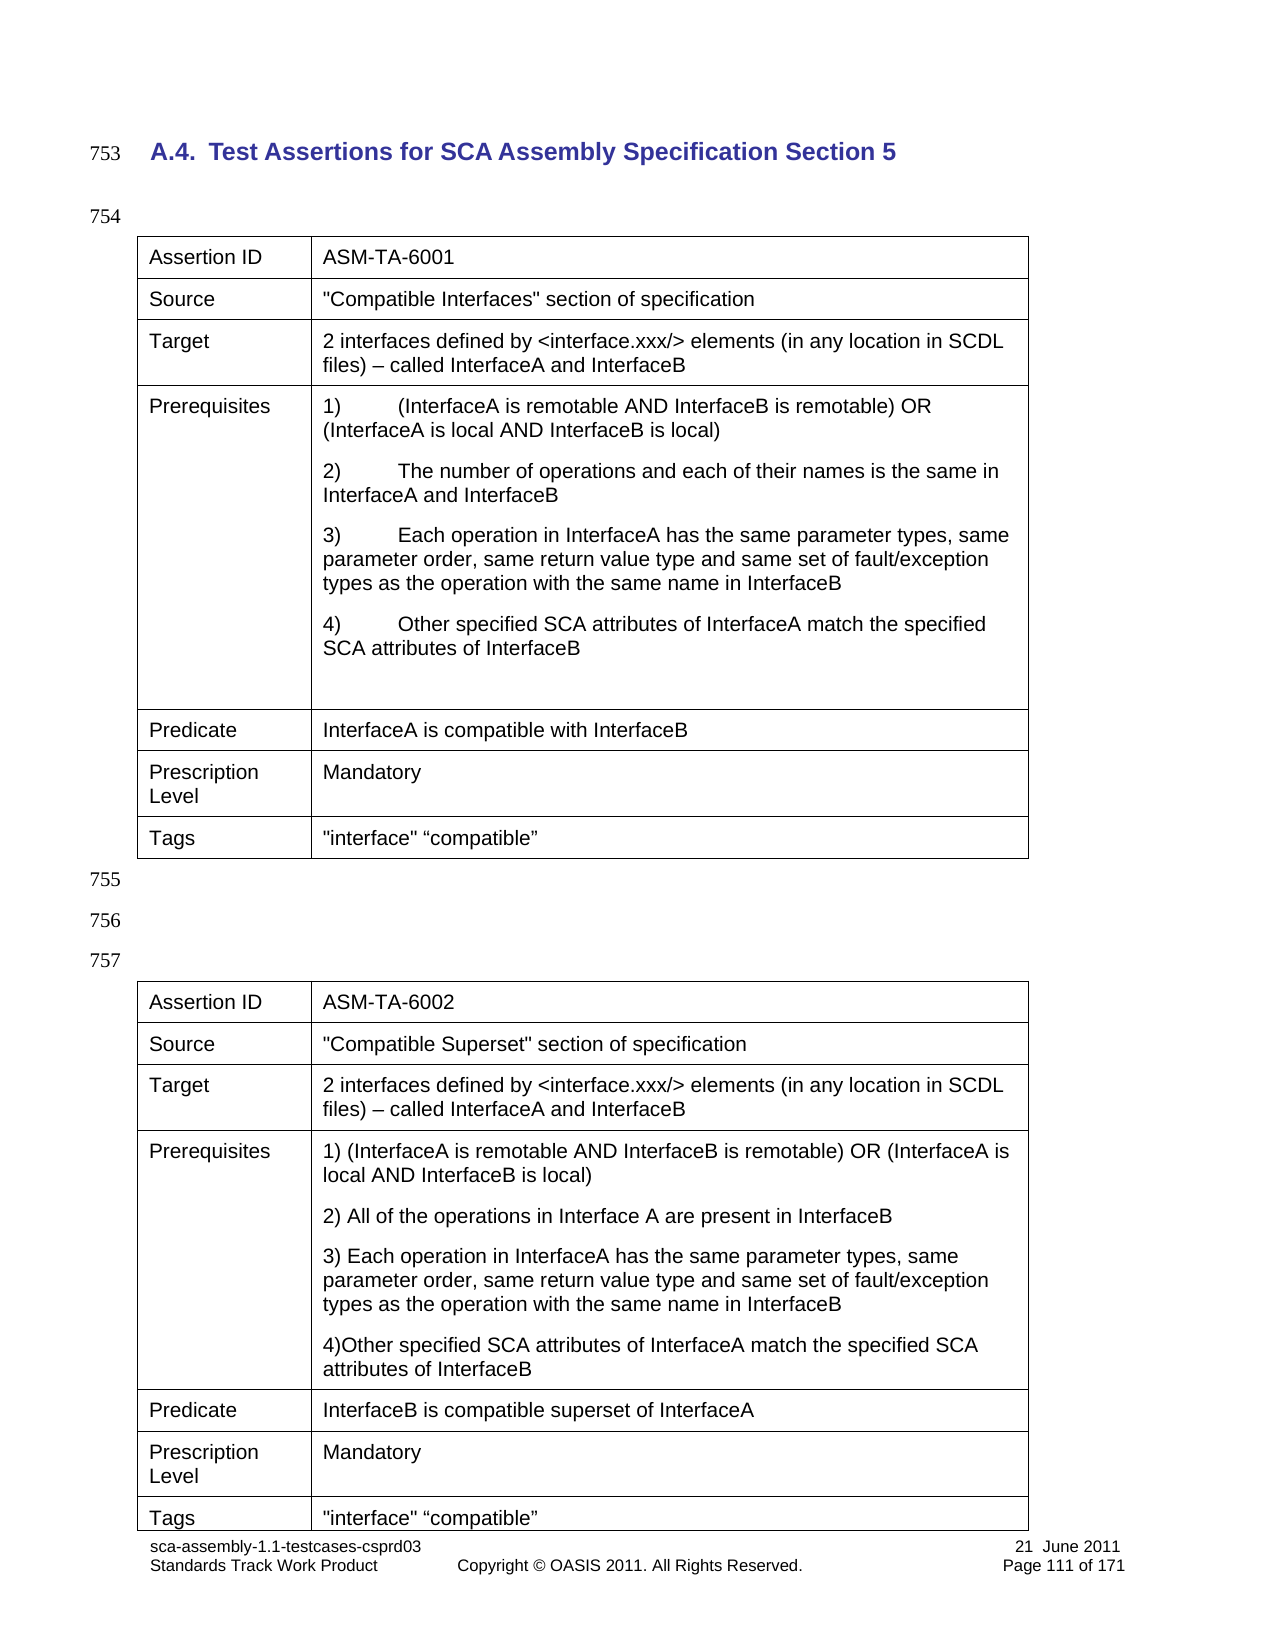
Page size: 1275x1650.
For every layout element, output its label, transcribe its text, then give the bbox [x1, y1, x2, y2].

table_cell Prerequisites [138, 1131, 311, 1389]
table_cell "Compatible Superset" section of specification [312, 1023, 1028, 1064]
table_cell Target [138, 320, 311, 385]
table_header ASM-TA-6001 [312, 237, 1028, 277]
table_cell Tags [138, 817, 311, 858]
subtitle Test Assertions for SCA Assembly Specification Section 5 [150, 137, 1125, 166]
table_cell Source [138, 1023, 311, 1064]
table_cell InterfaceA is compatible with InterfaceB [312, 710, 1028, 750]
table_cell Tags [138, 1497, 311, 1529]
table_cell InterfaceB is compatible superset of InterfaceA [312, 1390, 1028, 1431]
table_header Assertion ID [138, 237, 311, 277]
table_cell Mandatory [312, 1432, 1028, 1496]
table_cell "interface" “compatible” [312, 1497, 1028, 1529]
table_cell "Compatible Interfaces" section of specification [312, 279, 1028, 319]
table_cell Source [138, 279, 311, 319]
table_cell 2 interfaces defined by <interface.xxx/> elements (in any location in SCDL files) – called InterfaceA and InterfaceB [312, 320, 1028, 385]
table_cell 1) (InterfaceA is remotable AND InterfaceB is remotable) OR (InterfaceA is local AND InterfaceB is local) 2) All of the operations in Interface A are present in InterfaceB 3) Each operation in InterfaceA has the same parameter types, same parameter order, same return value type and same set of fault/exception types as the operation with the same name in InterfaceB 4)Other specified SCA attributes of InterfaceA match the specified SCA attributes of InterfaceB [312, 1131, 1028, 1389]
table_cell Predicate [138, 710, 311, 750]
table_cell "interface" “compatible” [312, 817, 1028, 858]
table_cell (InterfaceA is remotable AND InterfaceB is remotable) OR (InterfaceA is local AND InterfaceB is local) The number of operations and each of their names is the same in InterfaceA and InterfaceB Each operation in InterfaceA has the same parameter types, same parameter order, same return value type and same set of fault/exception types as the operation with the same name in InterfaceB Other specified SCA attributes of InterfaceA match the specified SCA attributes of InterfaceB [312, 386, 1028, 709]
table_cell Mandatory [312, 751, 1028, 816]
table_cell Predicate [138, 1390, 311, 1431]
table_cell Prerequisites [138, 386, 311, 709]
table_header Assertion ID [138, 982, 311, 1022]
table_cell Prescription Level [138, 1432, 311, 1496]
table_cell Prescription Level [138, 751, 311, 816]
table_header ASM-TA-6002 [312, 982, 1028, 1022]
table_cell Target [138, 1065, 311, 1129]
table_cell 2 interfaces defined by <interface.xxx/> elements (in any location in SCDL files) – called InterfaceA and InterfaceB [312, 1065, 1028, 1129]
